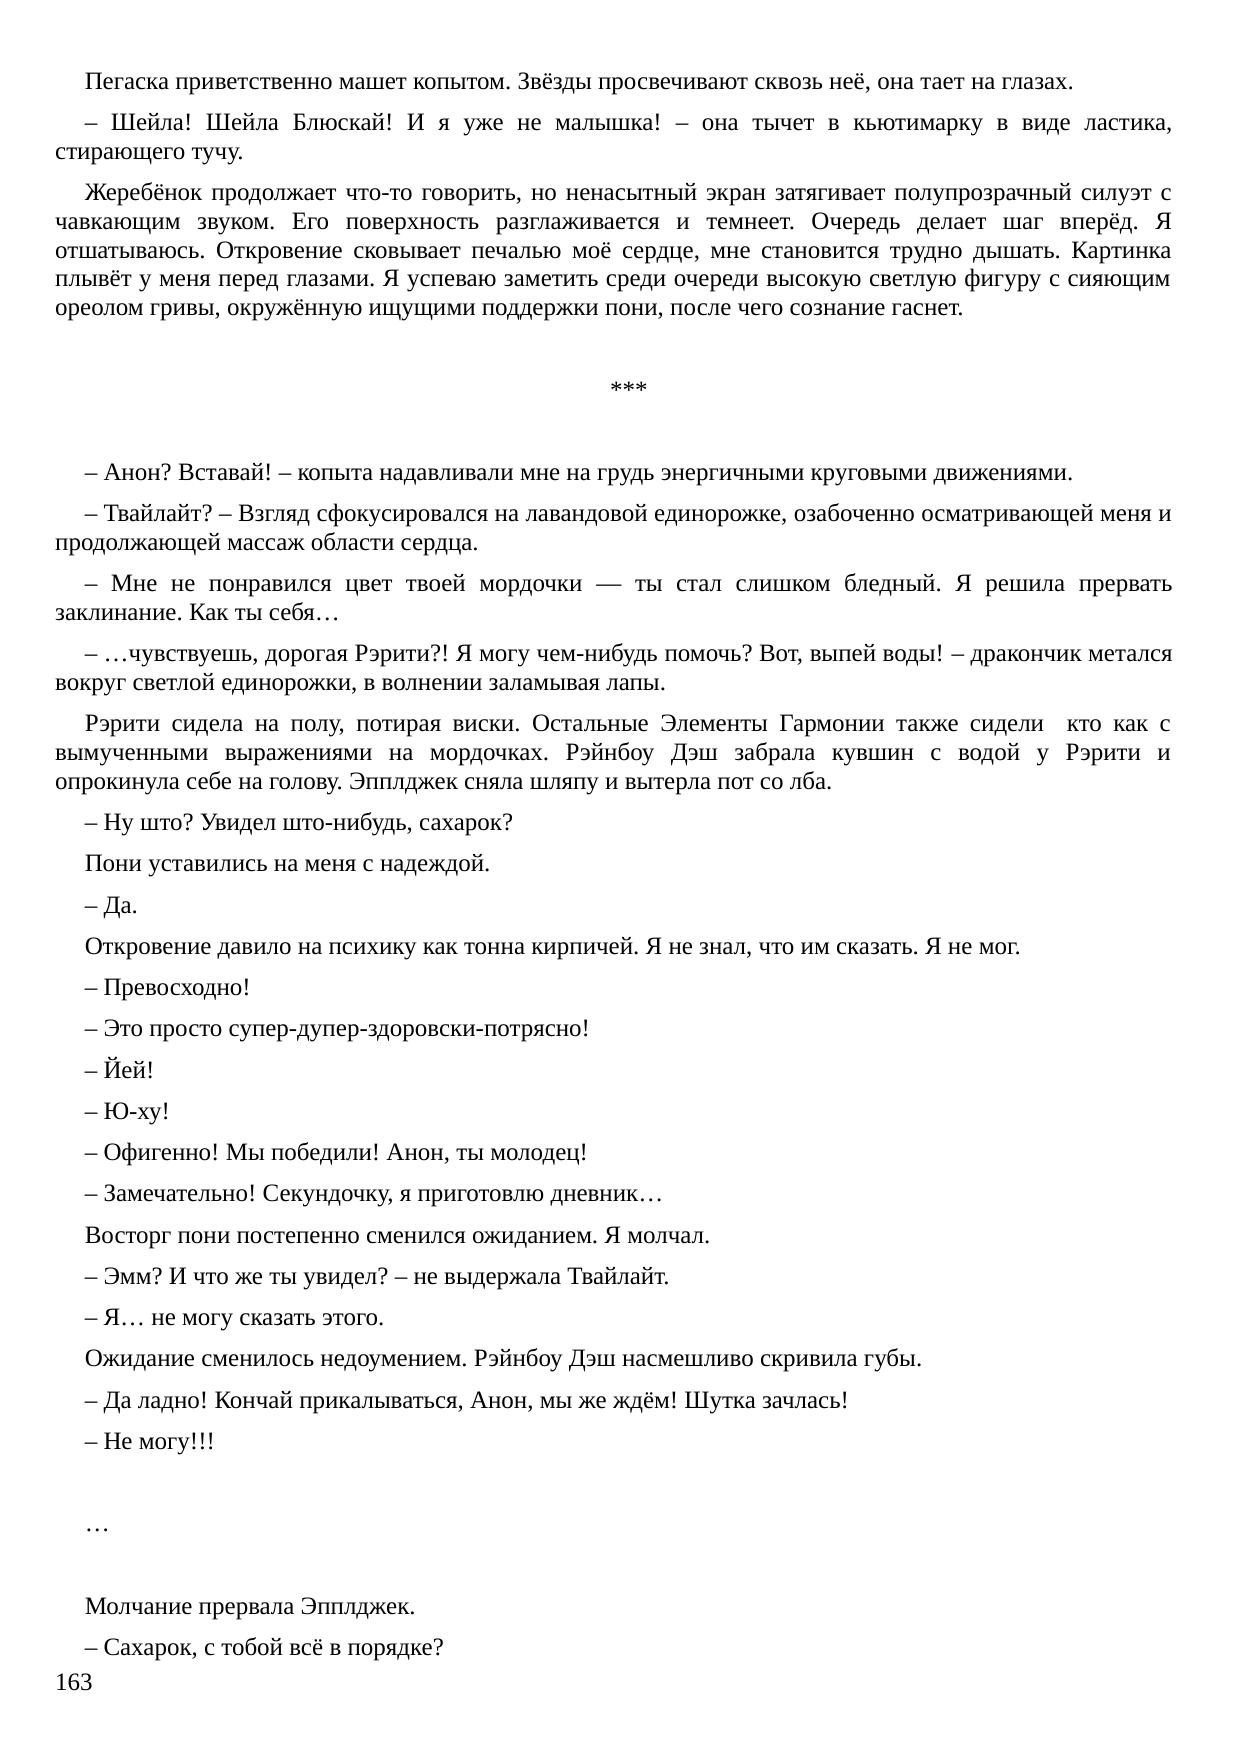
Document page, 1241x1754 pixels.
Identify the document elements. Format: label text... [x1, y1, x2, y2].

text Пони уставились на меня с надеждой. [55, 848, 1173, 877]
text – Йей! [55, 1055, 1173, 1083]
text – Замечательно! Секундочку, я приготовлю дневник… [55, 1178, 1173, 1207]
text *** [55, 375, 1173, 403]
text – Шейла! Шейла Блюскай! И я уже не малышка! – она тычет в кьютимарку в виде ластика, стирающего тучу. [55, 107, 1173, 165]
text Пегаска приветственно машет копытом. Звёзды просвечивают сквозь неё, она тает на глазах. [55, 66, 1173, 95]
text – Превосходно! [55, 972, 1173, 1001]
text – Не могу!!! [55, 1426, 1173, 1455]
text – Эмм? И что же ты увидел? – не выдержала Твайлайт. [55, 1261, 1173, 1290]
text Жеребёнок продолжает что-то говорить, но ненасытный экран затягивает полупрозрачный силуэт с чавкающим звуком. Его поверхность разглаживается и темнеет. Очередь делает шаг вперёд. Я отшатываюсь. Откровение сковывает печалью моё сердце, мне становится трудно дышать. Картинка плывёт у меня перед глазами. Я успеваю заметить среди очереди высокую светлую фигуру с сияющим ореолом гривы, окружённую ищущими поддержки пони, после чего сознание гаснет. [55, 177, 1173, 321]
text – Сахарок, с тобой всё в порядке? [55, 1632, 1173, 1661]
text – Да. [55, 890, 1173, 918]
text Ожидание сменилось недоумением. Рэйнбоу Дэш насмешливо скривила губы. [55, 1343, 1173, 1372]
text Восторг пони постепенно сменился ожиданием. Я молчал. [55, 1220, 1173, 1248]
text – Я… не могу сказать этого. [55, 1302, 1173, 1331]
text – Анон? Вставай! – копыта надавливали мне на грудь энергичными круговыми движениями. [55, 457, 1173, 486]
text – Твайлайт? – Взгляд сфокусировался на лавандовой единорожке, озабоченно осматривающей меня и продолжающей массаж области сердца. [55, 498, 1173, 556]
text – Это просто супер-дупер-здоровски-потрясно! [55, 1013, 1173, 1042]
text – Офигенно! Мы победили! Анон, ты молодец! [55, 1137, 1173, 1166]
text Рэрити сидела на полу, потирая виски. Остальные Элементы Гармонии также сидели кто как с вымученными выражениями на мордочках. Рэйнбоу Дэш забрала кувшин с водой у Рэрити и опрокинула себе на голову. Эпплджек сняла шляпу и вытерла пот со лба. [55, 708, 1173, 795]
text Откровение давило на психику как тонна кирпичей. Я не знал, что им сказать. Я не мог. [55, 931, 1173, 960]
text – Ю-ху! [55, 1096, 1173, 1125]
text – Ну што? Увидел што-нибудь, сахарок? [55, 807, 1173, 836]
text Молчание прервала Эпплджек. [55, 1591, 1173, 1620]
text – …чувствуешь, дорогая Рэрити?! Я могу чем-нибудь помочь? Вот, выпей воды! – дракончик метался вокруг светлой единорожки, в волнении заламывая лапы. [55, 638, 1173, 696]
text – Да ладно! Кончай прикалываться, Анон, мы же ждём! Шутка зачлась! [55, 1385, 1173, 1413]
text – Мне не понравился цвет твоей мордочки — ты стал слишком бледный. Я решила прервать заклинание. Как ты себя… [55, 568, 1173, 626]
text … [55, 1508, 1173, 1537]
